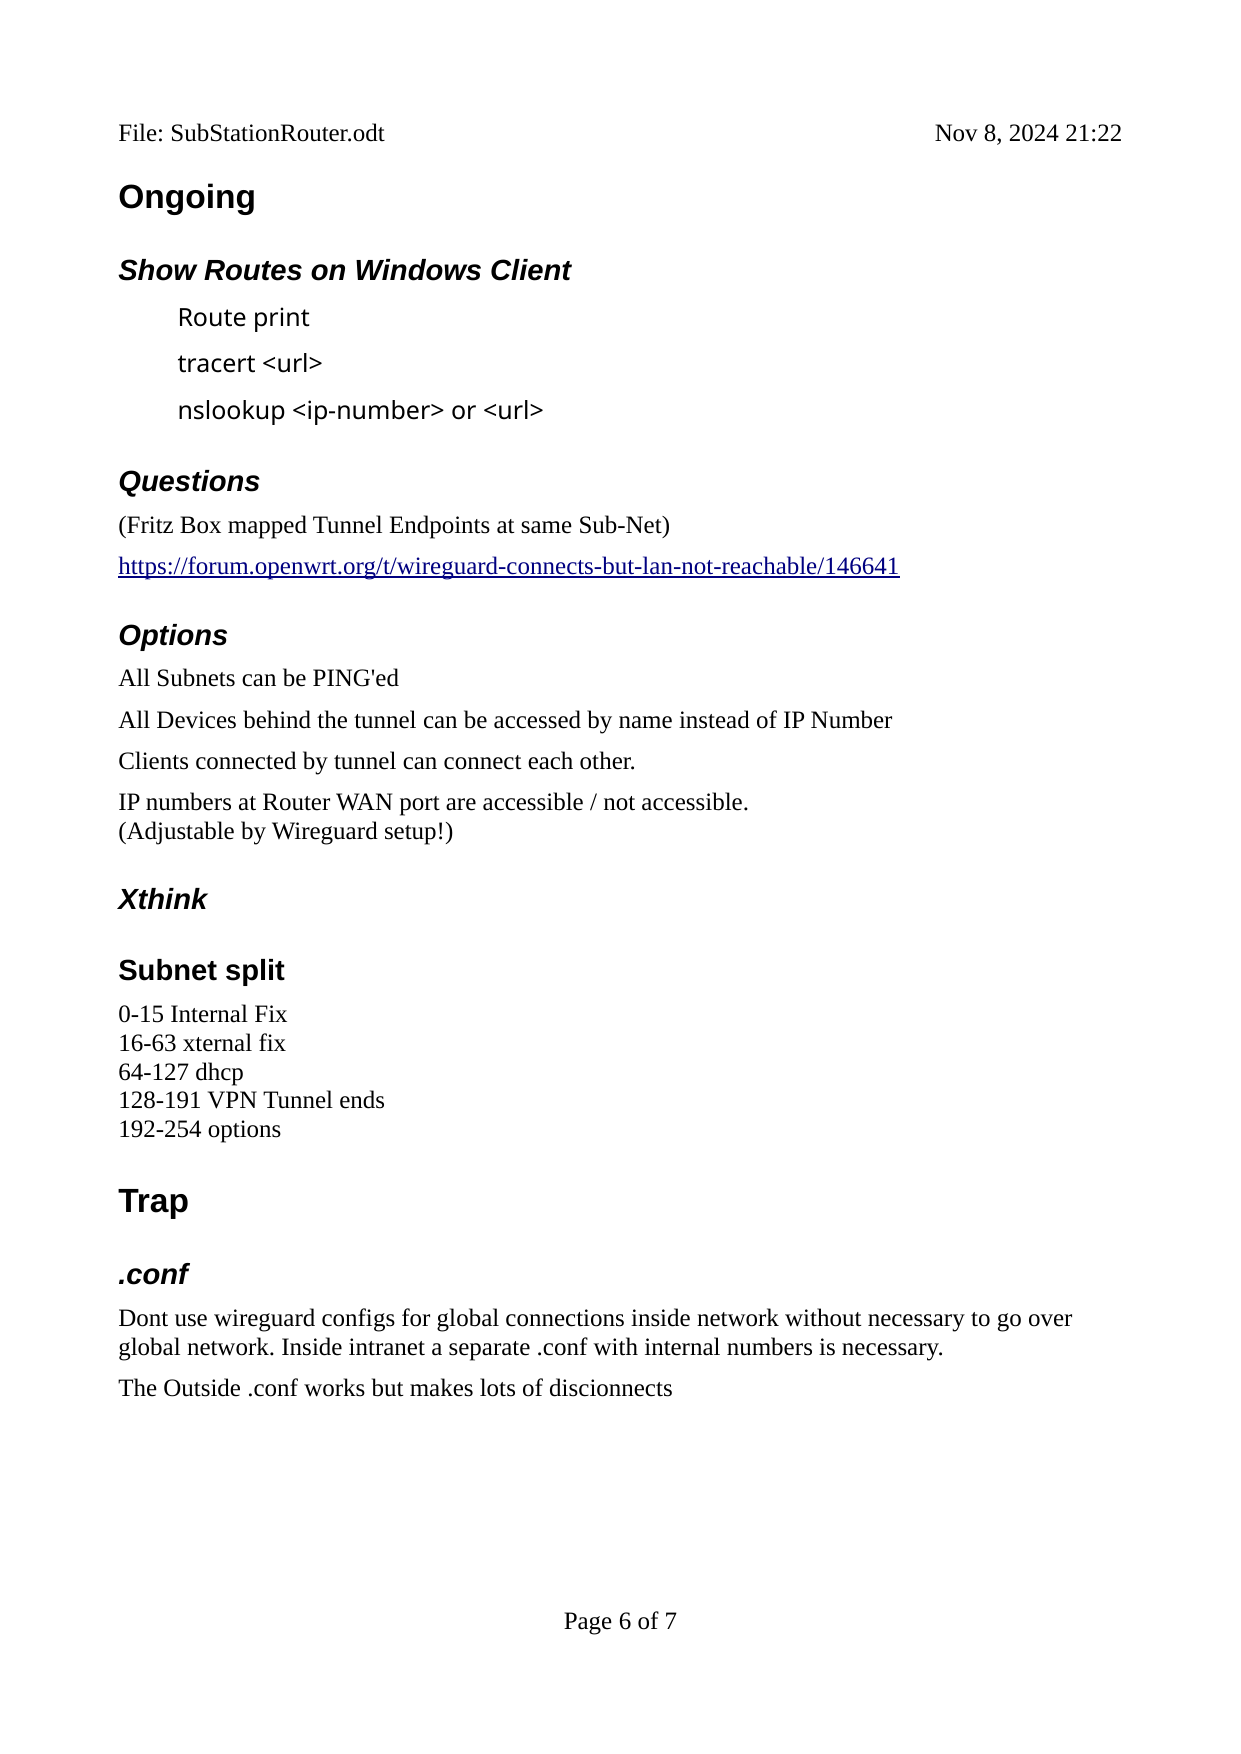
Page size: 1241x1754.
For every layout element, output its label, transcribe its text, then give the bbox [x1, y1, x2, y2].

subtitle Ongoing [118, 177, 1122, 216]
text IP numbers at Router WAN port are accessible / not accessible. (Adjustable by Wireguard setup!) [118, 787, 1122, 845]
text https://forum.openwrt.org/t/wireguard-connects-but-lan-not-reachable/146641 [118, 551, 1122, 580]
text Dont use wireguard configs for global connections inside network without necessary to go over global network. Inside intranet a separate .conf with internal numbers is necessary. [118, 1303, 1122, 1360]
subtitle Trap [118, 1181, 1122, 1219]
subtitle Xthink [118, 882, 1122, 916]
text All Devices behind the tunnel can be accessed by name instead of IP Number [118, 705, 1122, 733]
text nslookup <ip-number> or <url> [177, 392, 1122, 426]
subtitle .conf [118, 1257, 1122, 1290]
subtitle Questions [118, 464, 1122, 497]
subtitle Subnet split [118, 953, 1122, 987]
text All Subnets can be PING'ed [118, 663, 1122, 692]
subtitle Options [118, 617, 1122, 651]
text 0-15 Internal Fix 16-63 xternal fix 64-127 dhcp 128-191 VPN Tunnel ends 192-254 options [118, 999, 1122, 1143]
subtitle Show Routes on Windows Client [118, 253, 1122, 287]
text (Fritz Box mapped Tunnel Endpoints at same Sub-Net) [118, 510, 1122, 539]
text Route print [177, 299, 1122, 333]
text Clients connected by tunnel can connect each other. [118, 746, 1122, 775]
text tracert <url> [177, 346, 1122, 380]
text The Outside .conf works but makes lots of discionnects [118, 1373, 1122, 1402]
